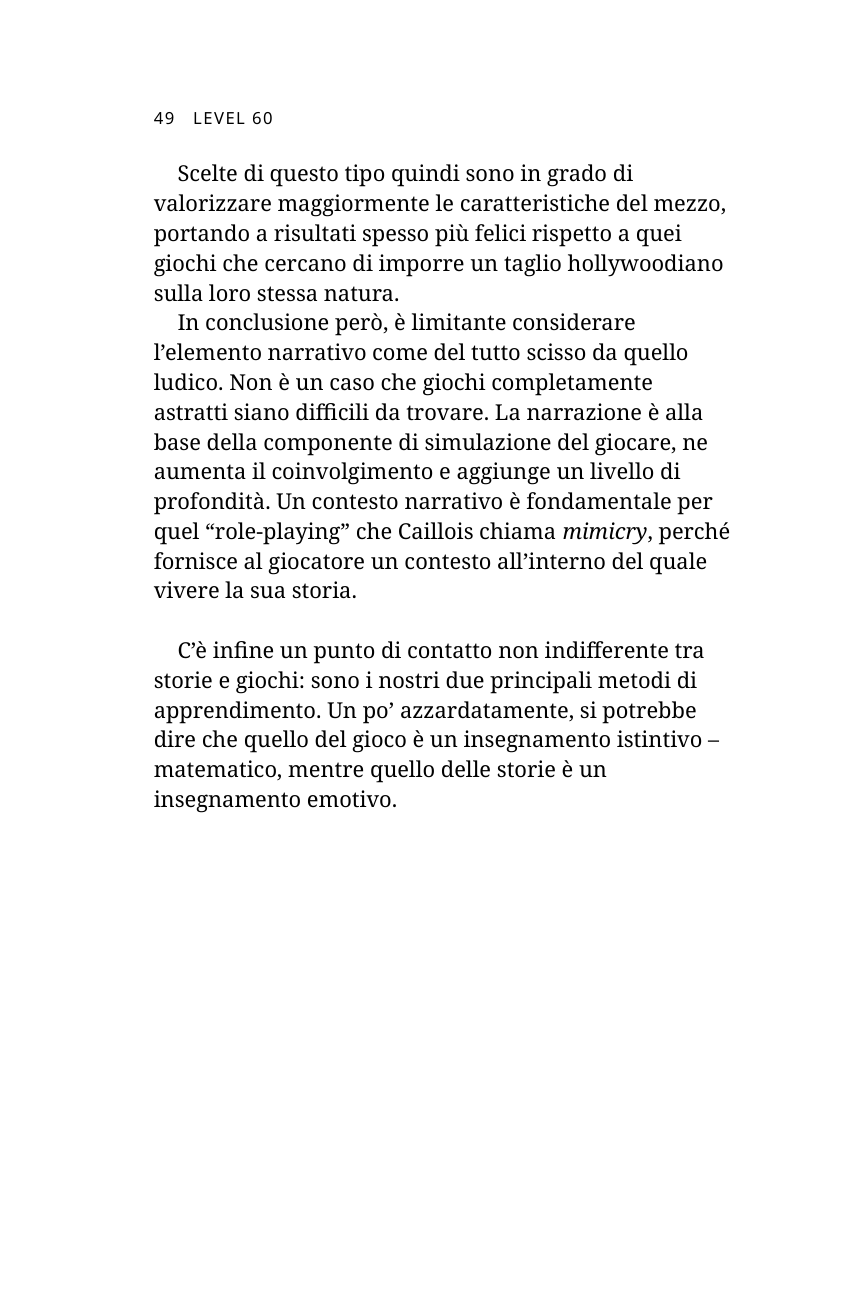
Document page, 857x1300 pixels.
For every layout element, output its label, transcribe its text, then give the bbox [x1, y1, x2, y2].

text In conclusione però, è limitante considerare l’elemento narrativo come del tutto scisso da quello ludico. Non è un caso che giochi completamente astratti siano difficili da trovare. La narrazione è alla base della componente di simulazione del giocare, ne aumenta il coinvolgimento e aggiunge un livello di profondità. Un contesto narrativo è fondamentale per quel “role-playing” che Caillois chiama mimicry, perché fornisce al giocatore un contesto all’interno del quale vivere la sua storia. [153, 307, 732, 605]
text C’è infine un punto di contatto non indifferente tra storie e giochi: sono i nostri due principali metodi di apprendimento. Un po’ azzardatamente, si potrebbe dire che quello del gioco è un insegnamento istintivo – matematico, mentre quello delle storie è un insegnamento emotivo. [153, 635, 732, 814]
text Scelte di questo tipo quindi sono in grado di valorizzare maggiormente le caratteristiche del mezzo, portando a risultati spesso più felici rispetto a quei giochi che cercano di imporre un taglio hollywoodiano sulla loro stessa natura. [153, 158, 732, 307]
